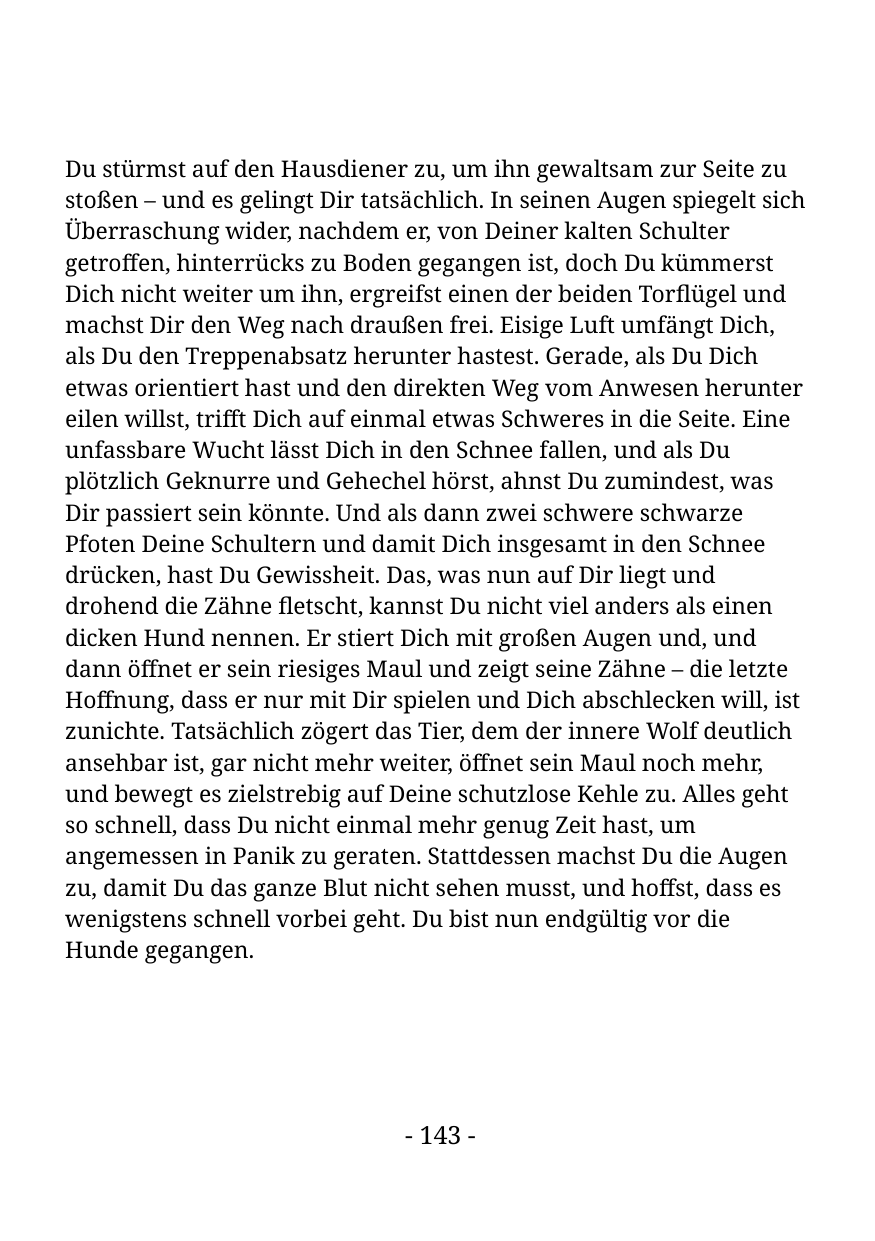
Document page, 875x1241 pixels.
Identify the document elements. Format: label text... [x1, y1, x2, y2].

text Du stürmst auf den Hausdiener zu, um ihn gewaltsam zur Seite zu stoßen – und es gelingt Dir tatsächlich. In seinen Augen spiegelt sich Überraschung wider, nachdem er, von Deiner kalten Schulter getroffen, hinterrücks zu Boden gegangen ist, doch Du kümmerst Dich nicht weiter um ihn, ergreifst einen der beiden Torflügel und machst Dir den Weg nach draußen frei. Eisige Luft umfängt Dich, als Du den Treppenabsatz herunter hastest. Gerade, als Du Dich etwas orientiert hast und den direkten Weg vom Anwesen herunter eilen willst, trifft Dich auf einmal etwas Schweres in die Seite. Eine unfassbare Wucht lässt Dich in den Schnee fallen, und als Du plötzlich Geknurre und Gehechel hörst, ahnst Du zumindest, was Dir passiert sein könnte. Und als dann zwei schwere schwarze Pfoten Deine Schultern und damit Dich insgesamt in den Schnee drücken, hast Du Gewissheit. Das, was nun auf Dir liegt und drohend die Zähne fletscht, kannst Du nicht viel anders als einen dicken Hund nennen. Er stiert Dich mit großen Augen und, und dann öffnet er sein riesiges Maul und zeigt seine Zähne – die letzte Hoffnung, dass er nur mit Dir spielen und Dich abschlecken will, ist zunichte. Tatsächlich zögert das Tier, dem der innere Wolf deutlich ansehbar ist, gar nicht mehr weiter, öffnet sein Maul noch mehr, und bewegt es zielstrebig auf Deine schutzlose Kehle zu. Alles geht so schnell, dass Du nicht einmal mehr genug Zeit hast, um angemessen in Panik zu geraten. Stattdessen machst Du die Augen zu, damit Du das ganze Blut nicht sehen musst, und hoffst, dass es wenigstens schnell vorbei geht. Du bist nun endgültig vor die Hunde gegangen. [65, 153, 809, 965]
